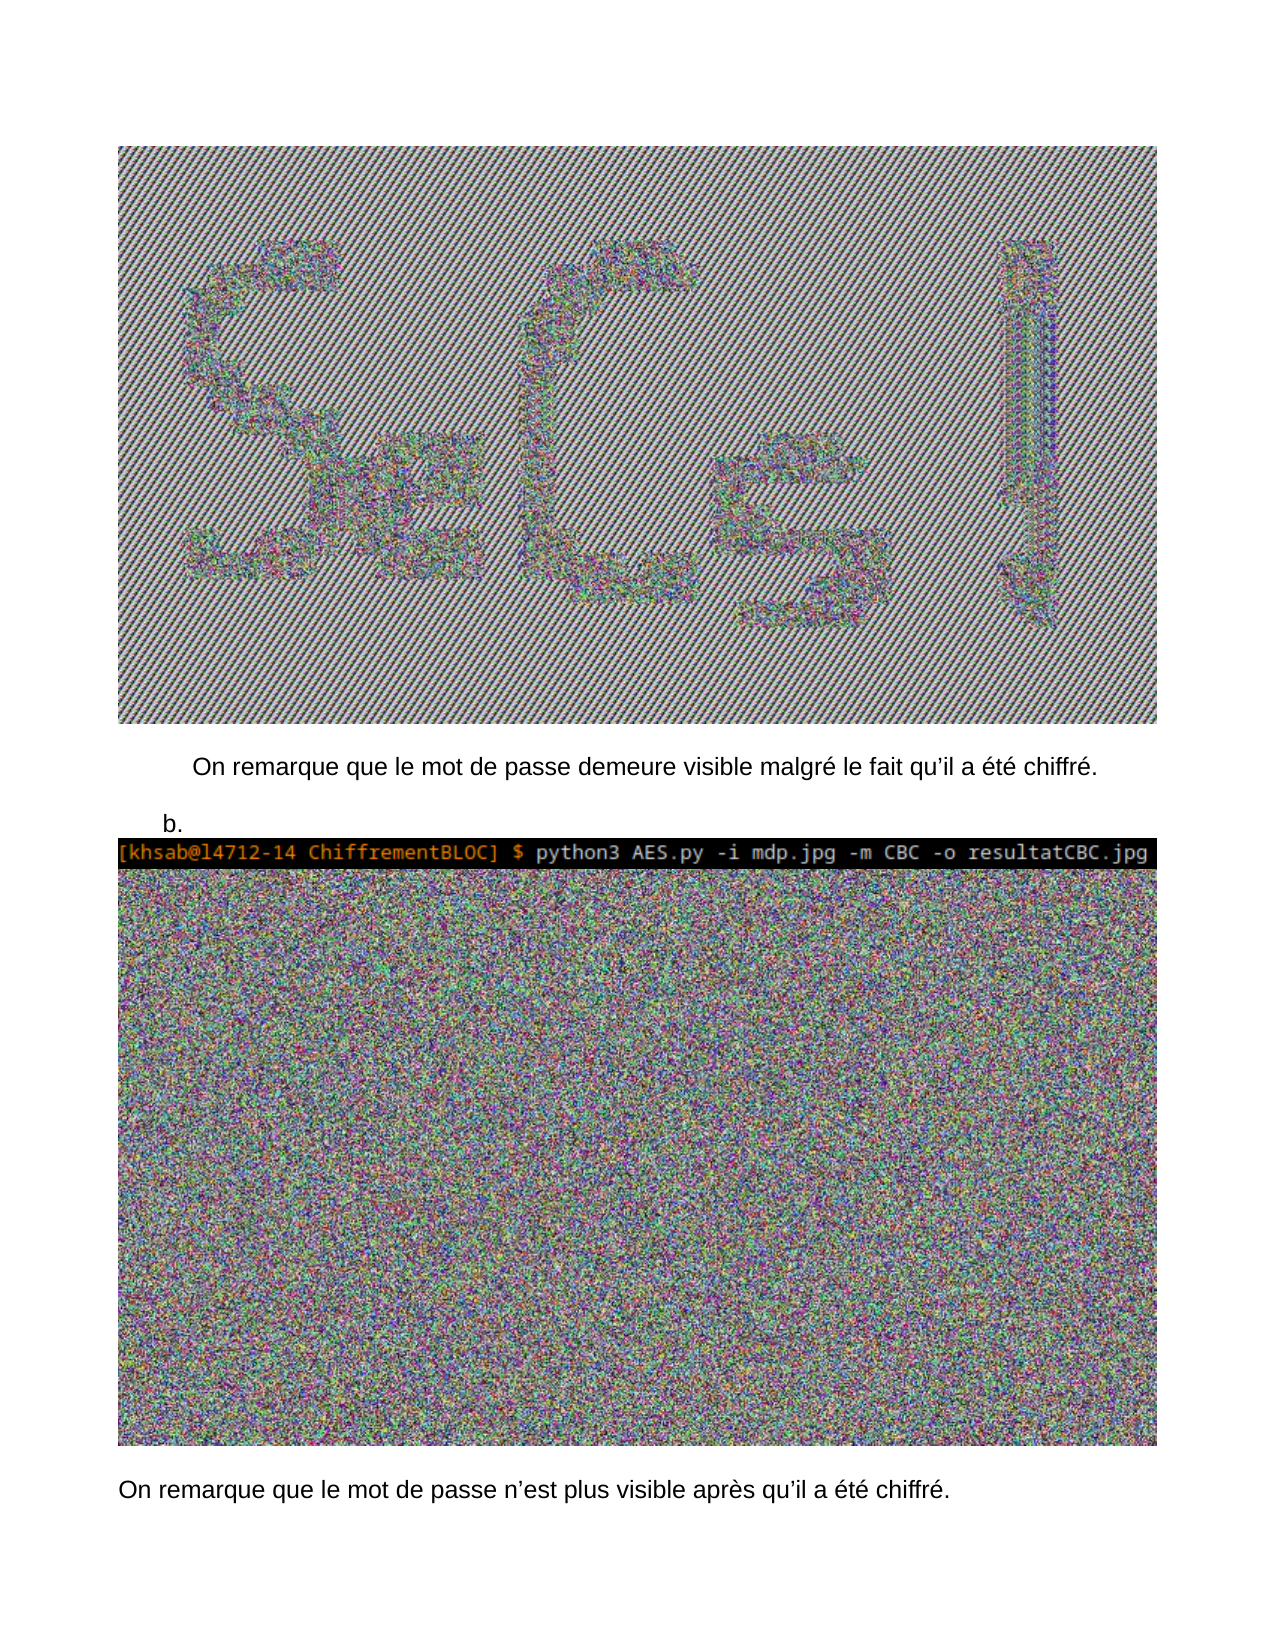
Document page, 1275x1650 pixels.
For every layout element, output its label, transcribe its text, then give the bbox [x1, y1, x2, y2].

text On remarque que le mot de passe demeure visible malgré le fait qu’il a été chiffré. [118, 752, 1157, 781]
text On remarque que le mot de passe n’est plus visible après qu’il a été chiffré. [118, 1474, 1157, 1503]
